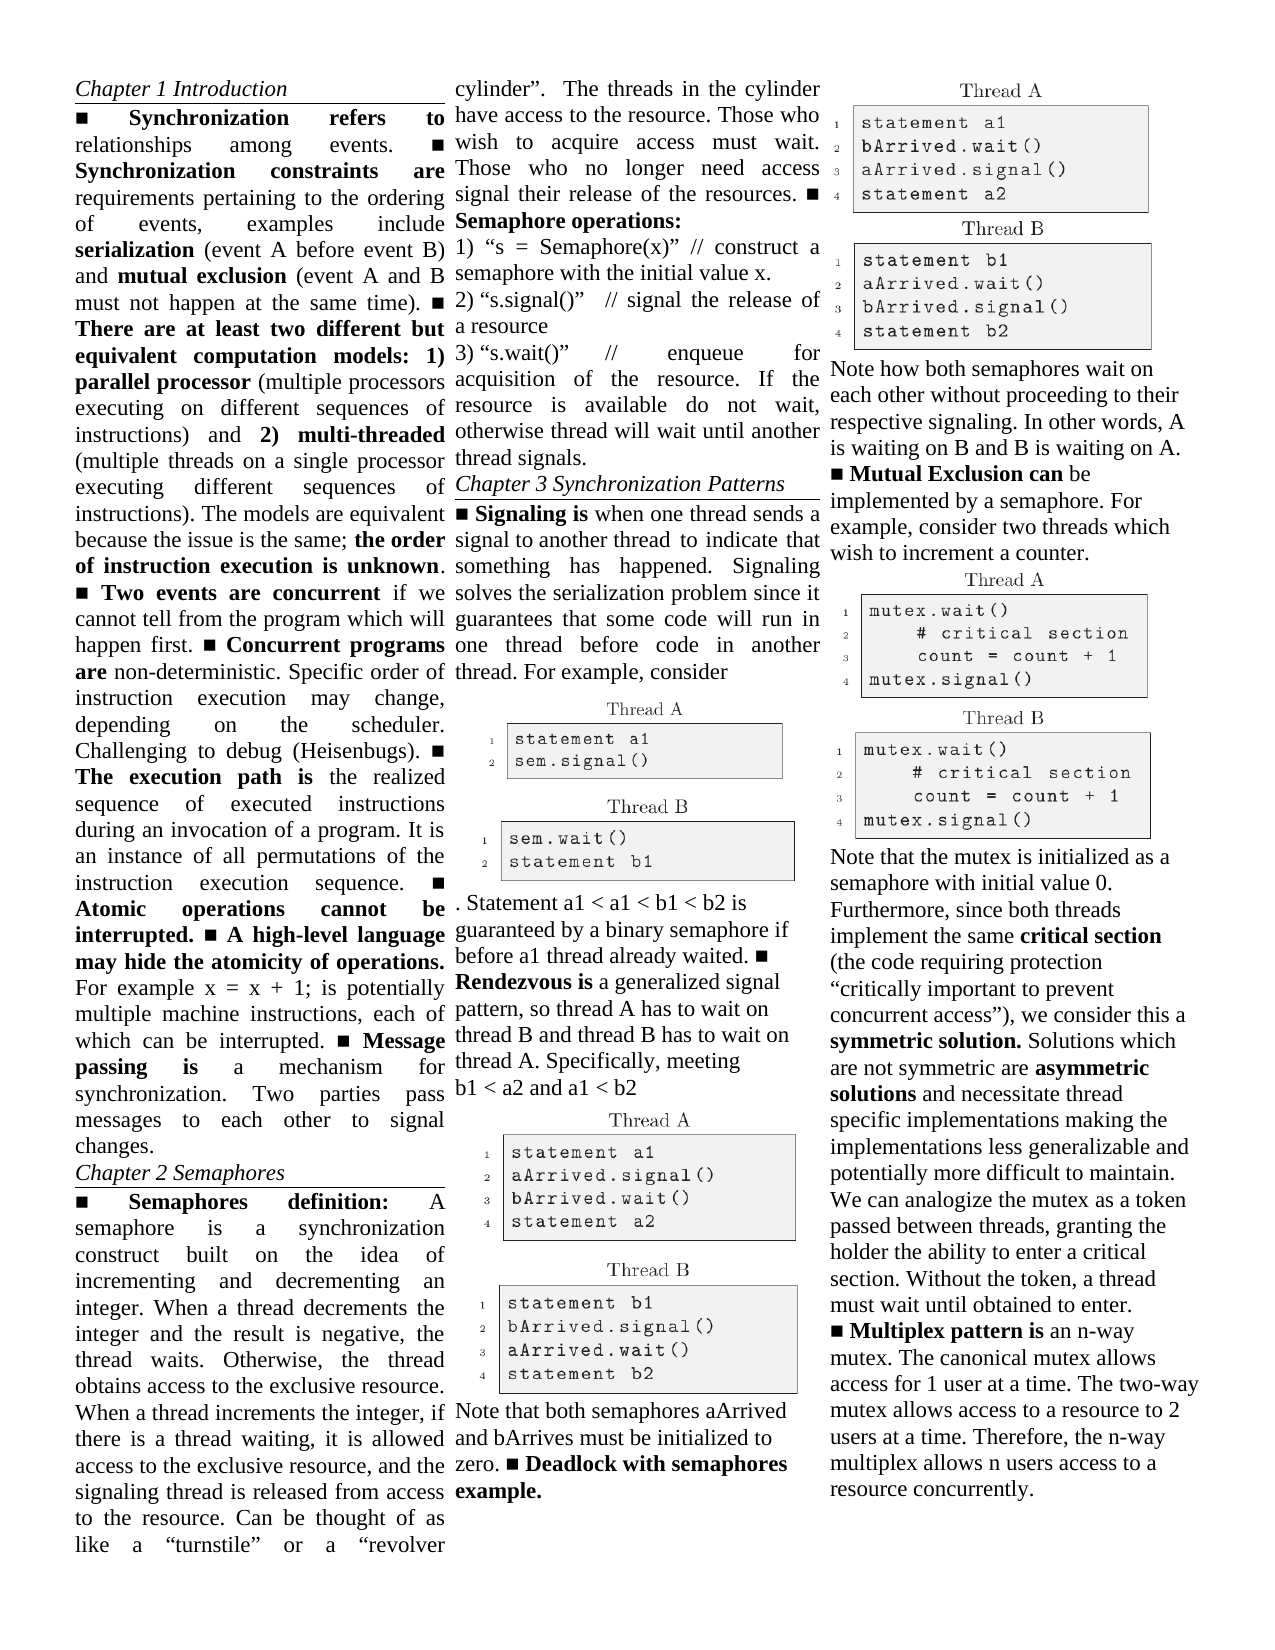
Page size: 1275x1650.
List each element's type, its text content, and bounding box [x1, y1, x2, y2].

text ■ Multiplex pattern is an n-way mutex. The canonical mutex allows access for 1 user at a time. The two-way mutex allows access to a resource to 2 users at a time. Therefore, the n-way multiplex allows n users access to a resource concurrently. [830, 1317, 1200, 1502]
text Note how both semaphores wait on each other without proceeding to their respective signaling. In other words, A is waiting on B and B is waiting on A. [830, 355, 1200, 460]
text Chapter 3 Synchronization Patterns [455, 470, 820, 499]
text Chapter 2 Semaphores [75, 1159, 445, 1187]
text b1 < a2 and a1 < b2 [455, 1074, 820, 1100]
text ■ Semaphores definition: A semaphore is a synchronization construct built on the idea of incrementing and decrementing an integer. When a thread decrements the integer and the result is negative, the thread waits. Otherwise, the thread obtains access to the exclusive resource. When a thread increments the integer, if there is a thread waiting, it is allowed access to the exclusive resource, and the signaling thread is released from access to the resource. Can be thought of as like a “turnstile” or a “revolver [75, 1188, 445, 1557]
text . Statement a1 < a1 < b1 < b2 is guaranteed by a binary semaphore if before a1 thread already waited. ■ Rendezvous is a generalized signal pattern, so thread A has to wait on thread B and thread B has to wait on thread A. Specifically, meeting [455, 889, 820, 1074]
text Chapter 1 Introduction [75, 75, 445, 103]
text Note that the mutex is initialized as a semaphore with initial value 0. Furthermore, since both threads implement the same critical section (the code requiring protection “critically important to prevent concurrent access”), we consider this a symmetric solution. Solutions which are not symmetric are asymmetric solutions and necessitate thread specific implementations making the implementations less generalizable and potentially more difficult to maintain. We can analogize the mutex as a token passed between threads, granting the holder the ability to enter a critical section. Without the token, a thread must wait until obtained to enter. [830, 843, 1200, 1317]
text 3) “s.wait()” // enqueue for acquisition of the resource. If the resource is available do not wait, otherwise thread will wait until another thread signals. [455, 338, 820, 470]
text cylinder”. The threads in the cylinder have access to the resource. Those who wish to acquire access must wait. Those who no longer need access signal their release of the resources. ■ Semaphore operations: [455, 75, 820, 233]
text 2) “s.signal()” // signal the release of a resource [455, 286, 820, 338]
text 1) “s = Semaphore(x)” // construct a semaphore with the initial value x. [455, 233, 820, 286]
text Note that both semaphores aArrived and bArrives must be initialized to zero. ■ Deadlock with semaphores example. [455, 1398, 820, 1503]
text [1155, 75, 1200, 355]
text ■ Signaling is when one thread sends a signal to another thread to indicate that something has happened. Signaling solves the serialization problem since it guarantees that some code will run in one thread before code in another thread. For example, consider [455, 500, 820, 684]
text ■ Synchronization refers to relationships among events. ■ Synchronization constraints are requirements pertaining to the ordering of events, examples include serialization (event A before event B) and mutual exclusion (event A and B must not happen at the same time). ■ There are at least two different but equivalent computation models: 1) parallel processor (multiple processors executing on different sequences of instructions) and 2) multi-threaded (multiple threads on a single processor executing different sequences of instructions). The models are equivalent because the issue is the same; the order of instruction execution is unknown. ■ Two events are concurrent if we cannot tell from the program which will happen first. ■ Concurrent programs are non-deterministic. Specific order of instruction execution may change, depending on the scheduler. Challenging to debug (Heisenbugs). ■ The execution path is the realized sequence of executed instructions during an invocation of a program. It is an instance of all permutations of the instruction execution sequence. ■ Atomic operations cannot be interrupted. ■ A high-level language may hide the atomicity of operations. For example x = x + 1; is potentially multiple machine instructions, each of which can be interrupted. ■ Message passing is a mechanism for synchronization. Two parties pass messages to each other to signal changes. [75, 104, 445, 1159]
text ■ Mutual Exclusion can be implemented by a semaphore. For example, consider two threads which wish to increment a counter. [830, 460, 1200, 566]
